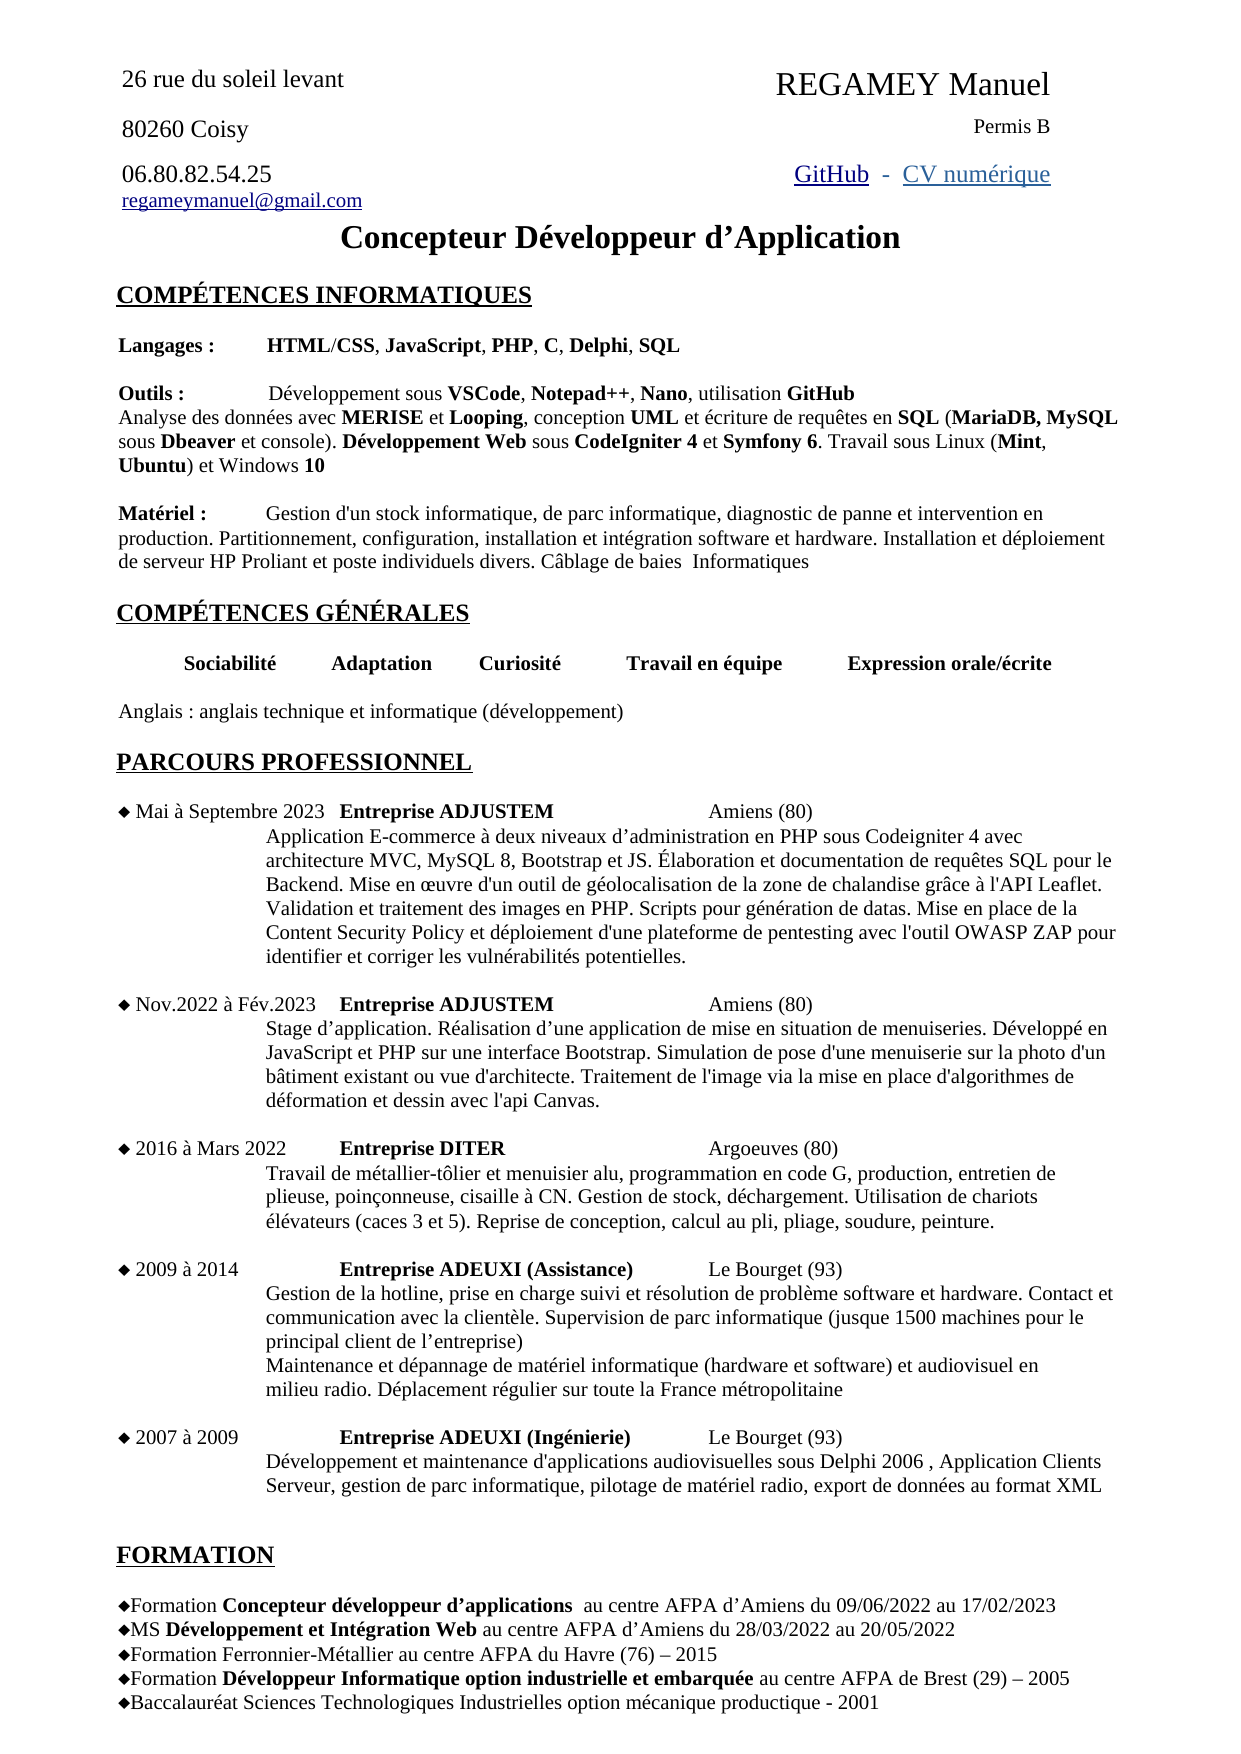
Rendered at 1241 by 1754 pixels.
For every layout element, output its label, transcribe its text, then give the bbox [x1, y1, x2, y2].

text Stage d’application. Réalisation d’une application de mise en situation de menuiseries. Développé en JavaScript et PHP sur une interface Bootstrap. Simulation de pose d'une menuiserie sur la photo d'un bâtiment existant ou vue d'architecte. Traitement de l'image via la mise en place d'algorithmes de déformation et dessin avec l'api Canvas. [118, 1016, 1122, 1112]
table_header PARCOURS PROFESSIONNEL [109, 747, 1072, 775]
table_header [1056, 58, 1063, 218]
table_cell Permis B [494, 108, 1056, 153]
text Formation Développeur Informatique option industrielle et embarquée au centre AFPA de Brest (29) – 2005 [118, 1666, 1122, 1689]
text  2007 à 2009 Entreprise ADEUXI (Ingénierie) Le Bourget (93) [118, 1425, 1122, 1449]
table_cell GitHub - CV numérique [494, 154, 1056, 218]
table_header REGAMEY Manuel [494, 58, 1056, 108]
table_header FORMATION [109, 1541, 1072, 1569]
text  Nov.2022 à Fév.2023 Entreprise ADJUSTEM Amiens (80) [118, 992, 1122, 1016]
table_cell 06.80.82.54.25 regameymanuel@gmail.com [116, 154, 494, 218]
text  2016 à Mars 2022 Entreprise DITER Argoeuves (80) [118, 1136, 1122, 1160]
text Développement et maintenance d'applications audiovisuelles sous Delphi 2006 , Application Clients Serveur, gestion de parc informatique, pilotage de matériel radio, export de données au format XML [118, 1449, 1122, 1497]
text Analyse des données avec MERISE et Looping, conception UML et écriture de requêtes en SQL (MariaDB, MySQL sous Dbeaver et console). Développement Web sous CodeIgniter 4 et Symfony 6. Travail sous Linux (Mint, Ubuntu) et Windows 10 [118, 405, 1122, 477]
text Anglais : anglais technique et informatique (développement) [118, 698, 1122, 723]
table_cell 80260 Coisy [116, 108, 494, 153]
text Matériel : Gestion d'un stock informatique, de parc informatique, diagnostic de panne et intervention en production. Partitionnement, configuration, installation et intégration software et hardware. Installation et déploiement de serveur HP Proliant et poste individuels divers. Câblage de baies Informatiques [118, 501, 1122, 573]
text Gestion de la hotline, prise en charge suivi et résolution de problème software et hardware. Contact et communication avec la clientèle. Supervision de parc informatique (jusque 1500 machines pour le principal client de l’entreprise) [118, 1281, 1122, 1353]
text Langages : HTML/CSS, JavaScript, PHP, C, Delphi, SQL [118, 333, 1122, 357]
text Outils : Développement sous VSCode, Notepad++, Nano, utilisation GitHub [118, 381, 1122, 405]
text  Mai à Septembre 2023 Entreprise ADJUSTEM Amiens (80) [118, 799, 1122, 823]
table_header 26 rue du soleil levant [116, 58, 494, 108]
table_header COMPÉTENCES GÉNÉRALES [109, 598, 1072, 626]
text  2009 à 2014 Entreprise ADEUXI (Assistance) Le Bourget (93) [118, 1257, 1122, 1281]
text Maintenance et dépannage de matériel informatique (hardware et software) et audiovisuel en milieu radio. Déplacement régulier sur toute la France métropolitaine [118, 1353, 1122, 1401]
text Application E-commerce à deux niveaux d’administration en PHP sous Codeigniter 4 avec architecture MVC, MySQL 8, Bootstrap et JS. Élaboration et documentation de requêtes SQL pour le Backend. Mise en œuvre d'un outil de géolocalisation de la zone de chalandise grâce à l'API Leaflet. Validation et traitement des images en PHP. Scripts pour génération de datas. Mise en place de la Content Security Policy et déploiement d'une plateforme de pentesting avec l'outil OWASP ZAP pour identifier et corriger les vulnérabilités potentielles. [118, 823, 1122, 968]
text Formation Concepteur développeur d’applications au centre AFPA d’Amiens du 09/06/2022 au 17/02/2023 [118, 1593, 1122, 1617]
text Travail de métallier-tôlier et menuisier alu, programmation en code G, production, entretien de plieuse, poinçonneuse, cisaille à CN. Gestion de stock, déchargement. Utilisation de chariots élévateurs (caces 3 et 5). Reprise de conception, calcul au pli, pliage, soudure, peinture. [118, 1160, 1122, 1233]
table_header COMPÉTENCES INFORMATIQUES [109, 280, 1072, 309]
text Sociabilité Adaptation Curiosité Travail en équipe Expression orale/écrite [118, 650, 1122, 674]
text MS Développement et Intégration Web au centre AFPA d’Amiens du 28/03/2022 au 20/05/2022 [118, 1617, 1122, 1641]
text Concepteur Développeur d’Application [118, 218, 1122, 256]
text Baccalauréat Sciences Technologiques Industrielles option mécanique productique - 2001 [118, 1689, 1122, 1714]
text Formation Ferronnier-Métallier au centre AFPA du Havre (76) – 2015 [118, 1641, 1122, 1666]
